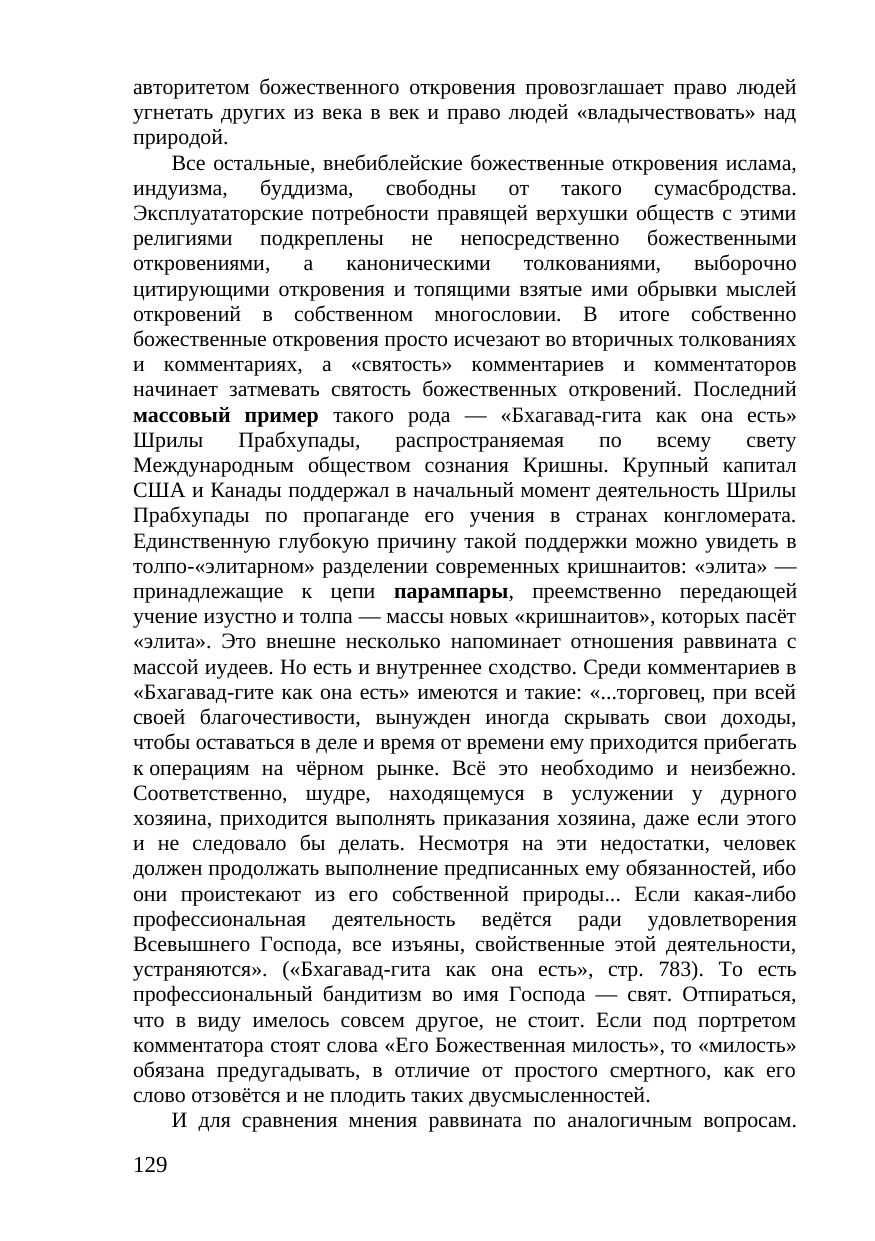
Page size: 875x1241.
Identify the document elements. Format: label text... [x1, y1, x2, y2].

text авторитетом божественного откровения провозглашает право людей угнетать других из века в век и право людей «владычествовать» над природой. [133, 74, 797, 149]
text Все остальные, внебиблейские божественные откровения ислама, индуизма, буддизма, свободны от такого сумасбродства. Эксплуататорские потребности правящей верхушки обществ с этими религиями подкреплены не непосредственно божественными откровениями, а каноническими толкованиями, выборочно цитирующими откровения и топящими взятые ими обрывки мыслей откровений в собственном многословии. В итоге собственно божественные откровения просто исчезают во вторичных толкованиях и комментариях, а «святость» комментариев и комментаторов начинает затмевать святость божественных откровений. Последний массовый пример такого рода — «Бхагавад-гита как она есть» Шрилы Прабхупады, распространяемая по всему свету Международным обществом сознания Кришны. Крупный капитал США и Канады поддержал в начальный момент деятельность Шрилы Прабхупады по пропаганде его учения в странах конгломерата. Единственную глубокую причину такой поддержки можно увидеть в толпо‑«элитарном» разделении современных кришнаитов: «элита» — принадлежащие к цепи парампары, преемственно передающей учение изустно и толпа — массы новых «кришнаитов», которых пасёт «элита». Это внешне несколько напоминает отношения раввината с массой иудеев. Но есть и внутреннее сходство. Среди комментариев в «Бхагавад-гите как она есть» имеются и такие: «...торговец, при всей своей благочестивости, вынужден иногда скрывать свои доходы, чтобы оставаться в деле и время от времени ему приходится прибегать к операциям на чёрном рынке. Всё это необходимо и неизбежно. Соответственно, шудре, находящемуся в услужении у дурного хозяина, приходится выполнять приказания хозяина, даже если этого и не следовало бы делать. Несмотря на эти недостатки, человек должен продолжать выполнение предписанных ему обязанностей, ибо они проистекают из его собственной природы... Если какая-либо профессиональная деятельность ведётся ради удовлетворения Всевышнего Господа, все изъяны, свойственные этой деятельности, устраняются». («Бхагавад-гита как она есть», стр. 783). То есть профессиональный бандитизм во имя Господа — свят. Отпираться, что в виду имелось совсем другое, не стоит. Если под портретом комментатора стоят слова «Его Божественная милость», то «милость» обязана предугадывать, в отличие от простого смертного, как его слово отзовётся и не плодить таких двусмысленностей. [133, 149, 797, 1107]
text И для сравнения мнения раввината по аналогичным вопросам. [133, 1107, 797, 1133]
